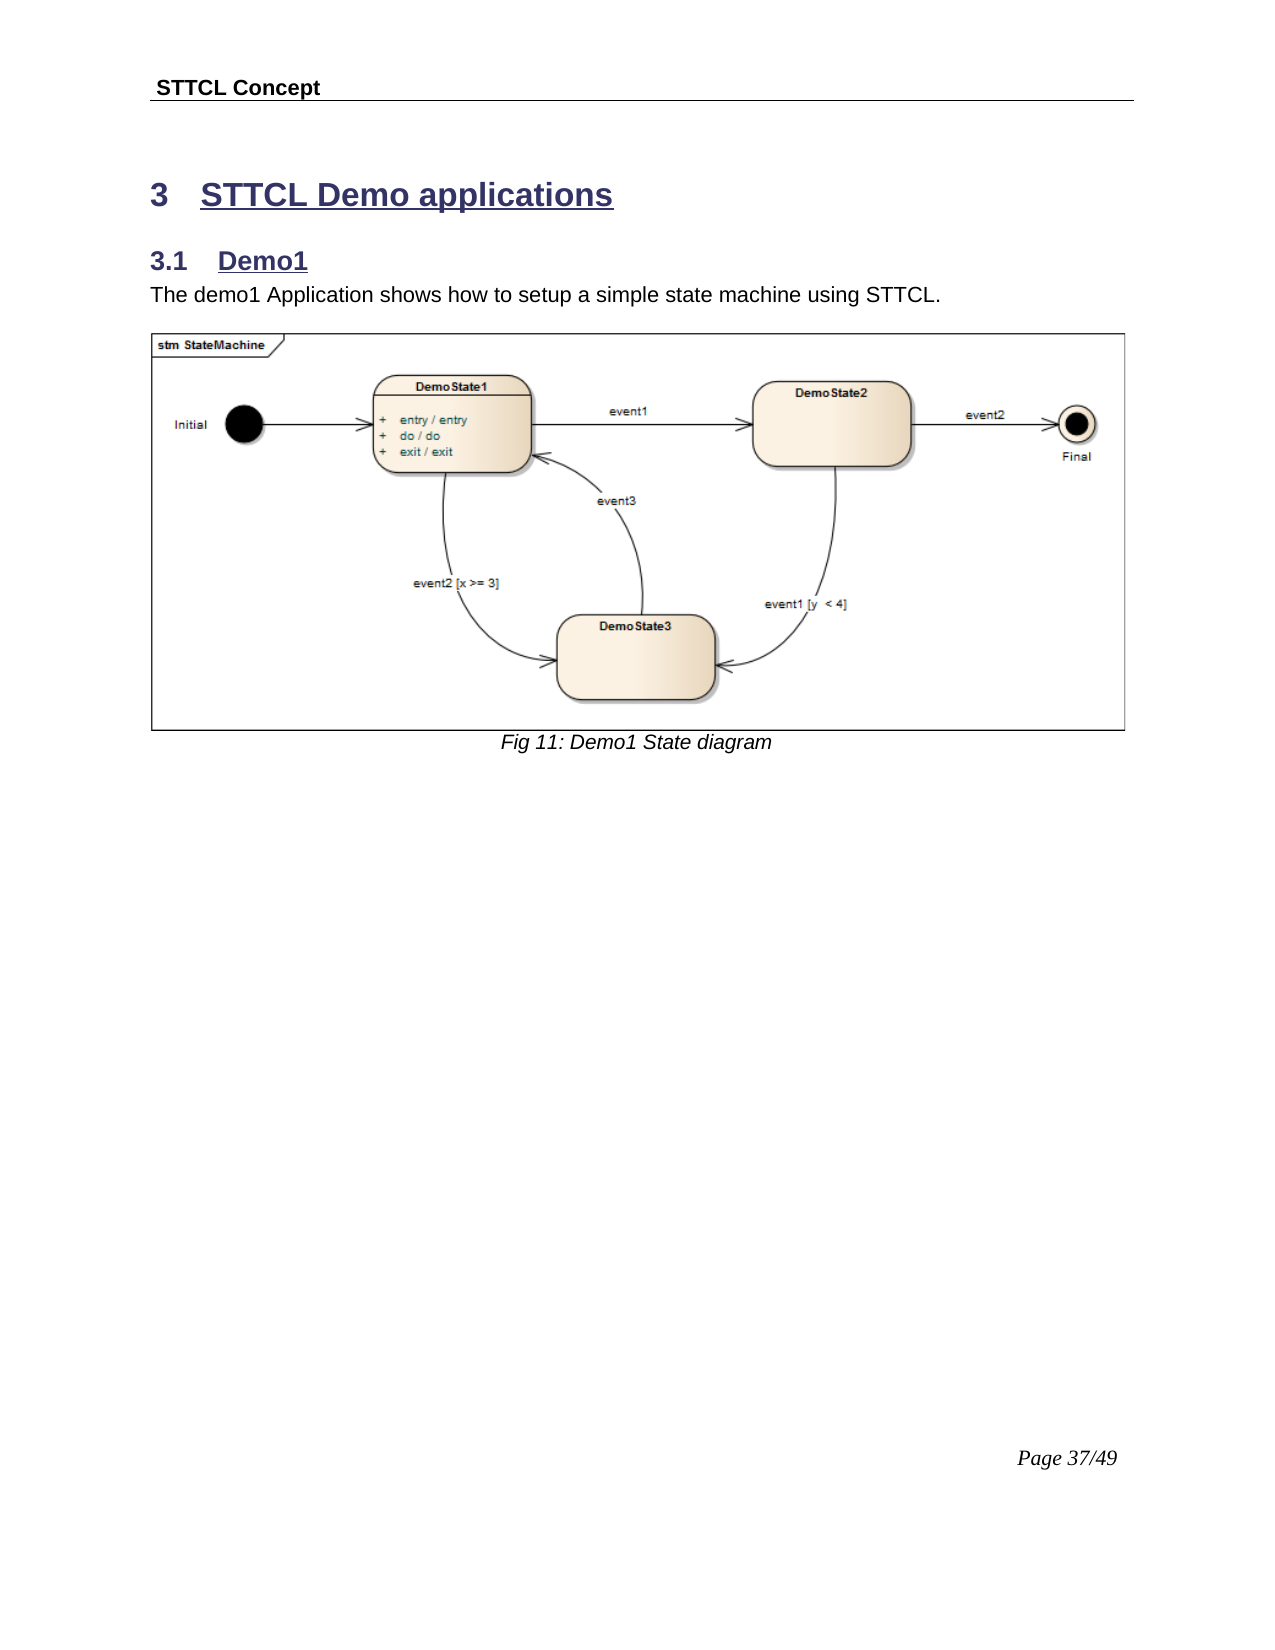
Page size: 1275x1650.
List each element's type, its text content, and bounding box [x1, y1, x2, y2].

subtitle Demo1 [150, 245, 1125, 276]
text Fig 11: Demo1 State diagram [150, 731, 1125, 754]
subtitle STTCL Demo applications [150, 175, 1125, 213]
picture [150, 332, 1125, 731]
text The demo1 Application shows how to setup a simple state machine using STTCL. [150, 282, 1125, 307]
